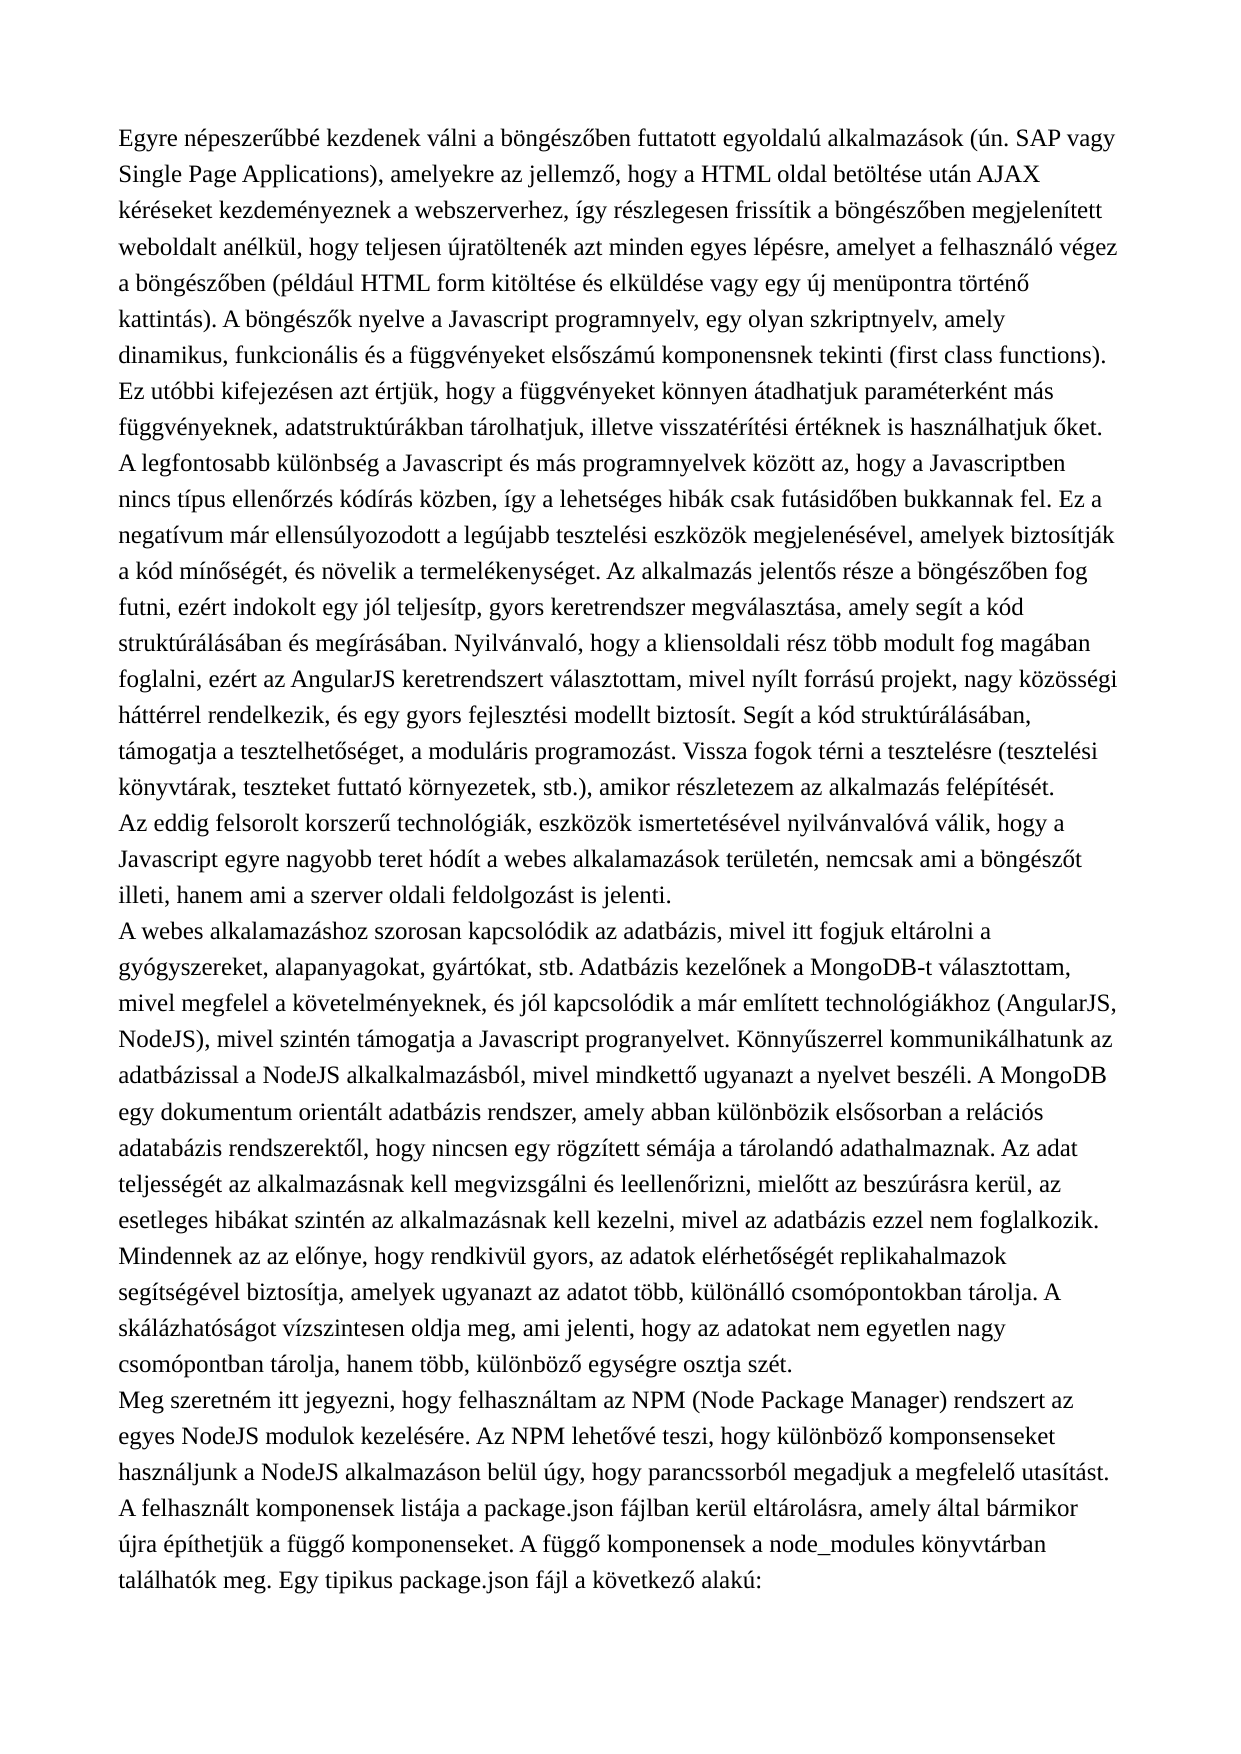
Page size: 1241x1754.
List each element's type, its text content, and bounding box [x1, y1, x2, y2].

text Meg szeretném itt jegyezni, hogy felhasználtam az NPM (Node Package Manager) rendszert az egyes NodeJS modulok kezelésére. Az NPM lehetővé teszi, hogy különböző komponsenseket használjunk a NodeJS alkalmazáson belül úgy, hogy parancssorból megadjuk a megfelelő utasítást. A felhasznált komponensek listája a package.json fájlban kerül eltárolásra, amely által bármikor újra építhetjük a függő komponenseket. A függő komponensek a node_modules könyvtárban találhatók meg. Egy tipikus package.json fájl a következő alakú: [118, 1379, 1122, 1596]
text Az eddig felsorolt korszerű technológiák, eszközök ismertetésével nyilvánvalóvá válik, hogy a Javascript egyre nagyobb teret hódít a webes alkalamazások területén, nemcsak ami a böngészőt illeti, hanem ami a szerver oldali feldolgozást is jelenti. [118, 803, 1122, 911]
text Egyre népeszerűbbé kezdenek válni a böngészőben futtatott egyoldalú alkalmazások (ún. SAP vagy Single Page Applications), amelyekre az jellemző, hogy a HTML oldal betöltése után AJAX kéréseket kezdeményeznek a webszerverhez, így részlegesen frissítik a böngészőben megjelenített weboldalt anélkül, hogy teljesen újratöltenék azt minden egyes lépésre, amelyet a felhasználó végez a böngészőben (például HTML form kitöltése és elküldése vagy egy új menüpontra történő kattintás). A böngészők nyelve a Javascript programnyelv, egy olyan szkriptnyelv, amely dinamikus, funkcionális és a függvényeket elsőszámú komponensnek tekinti (first class functions). Ez utóbbi kifejezésen azt értjük, hogy a függvényeket könnyen átadhatjuk paraméterként más függvényeknek, adatstruktúrákban tárolhatjuk, illetve visszatérítési értéknek is használhatjuk őket. A legfontosabb különbség a Javascript és más programnyelvek között az, hogy a Javascriptben nincs típus ellenőrzés kódírás közben, így a lehetséges hibák csak futásidőben bukkannak fel. Ez a negatívum már ellensúlyozodott a legújabb tesztelési eszközök megjelenésével, amelyek biztosítják a kód mínőségét, és növelik a termelékenységet. Az alkalmazás jelentős része a böngészőben fog futni, ezért indokolt egy jól teljesítp, gyors keretrendszer megválasztása, amely segít a kód struktúrálásában és megírásában. Nyilvánvaló, hogy a kliensoldali rész több modult fog magában foglalni, ezért az AngularJS keretrendszert választottam, mivel nyílt forrású projekt, nagy közösségi háttérrel rendelkezik, és egy gyors fejlesztési modellt biztosít. Segít a kód struktúrálásában, támogatja a tesztelhetőséget, a moduláris programozást. Vissza fogok térni a tesztelésre (tesztelési könyvtárak, teszteket futtató környezetek, stb.), amikor részletezem az alkalmazás felépítését. [118, 118, 1122, 803]
text A webes alkalamazáshoz szorosan kapcsolódik az adatbázis, mivel itt fogjuk eltárolni a gyógyszereket, alapanyagokat, gyártókat, stb. Adatbázis kezelőnek a MongoDB-t választottam, mivel megfelel a követelményeknek, és jól kapcsolódik a már említett technológiákhoz (AngularJS, NodeJS), mivel szintén támogatja a Javascript progranyelvet. Könnyűszerrel kommunikálhatunk az adatbázissal a NodeJS alkalkalmazásból, mivel mindkettő ugyanazt a nyelvet beszéli. A MongoDB egy dokumentum orientált adatbázis rendszer, amely abban különbözik elsősorban a relációs adatabázis rendszerektől, hogy nincsen egy rögzített sémája a tárolandó adathalmaznak. Az adat teljességét az alkalmazásnak kell megvizsgálni és leellenőrizni, mielőtt az beszúrásra kerül, az esetleges hibákat szintén az alkalmazásnak kell kezelni, mivel az adatbázis ezzel nem foglalkozik. Mindennek az az előnye, hogy rendkivül gyors, az adatok elérhetőségét replikahalmazok segítségével biztosítja, amelyek ugyanazt az adatot több, különálló csomópontokban tárolja. A skálázhatóságot vízszintesen oldja meg, ami jelenti, hogy az adatokat nem egyetlen nagy csomópontban tárolja, hanem több, különböző egységre osztja szét. [118, 911, 1122, 1379]
